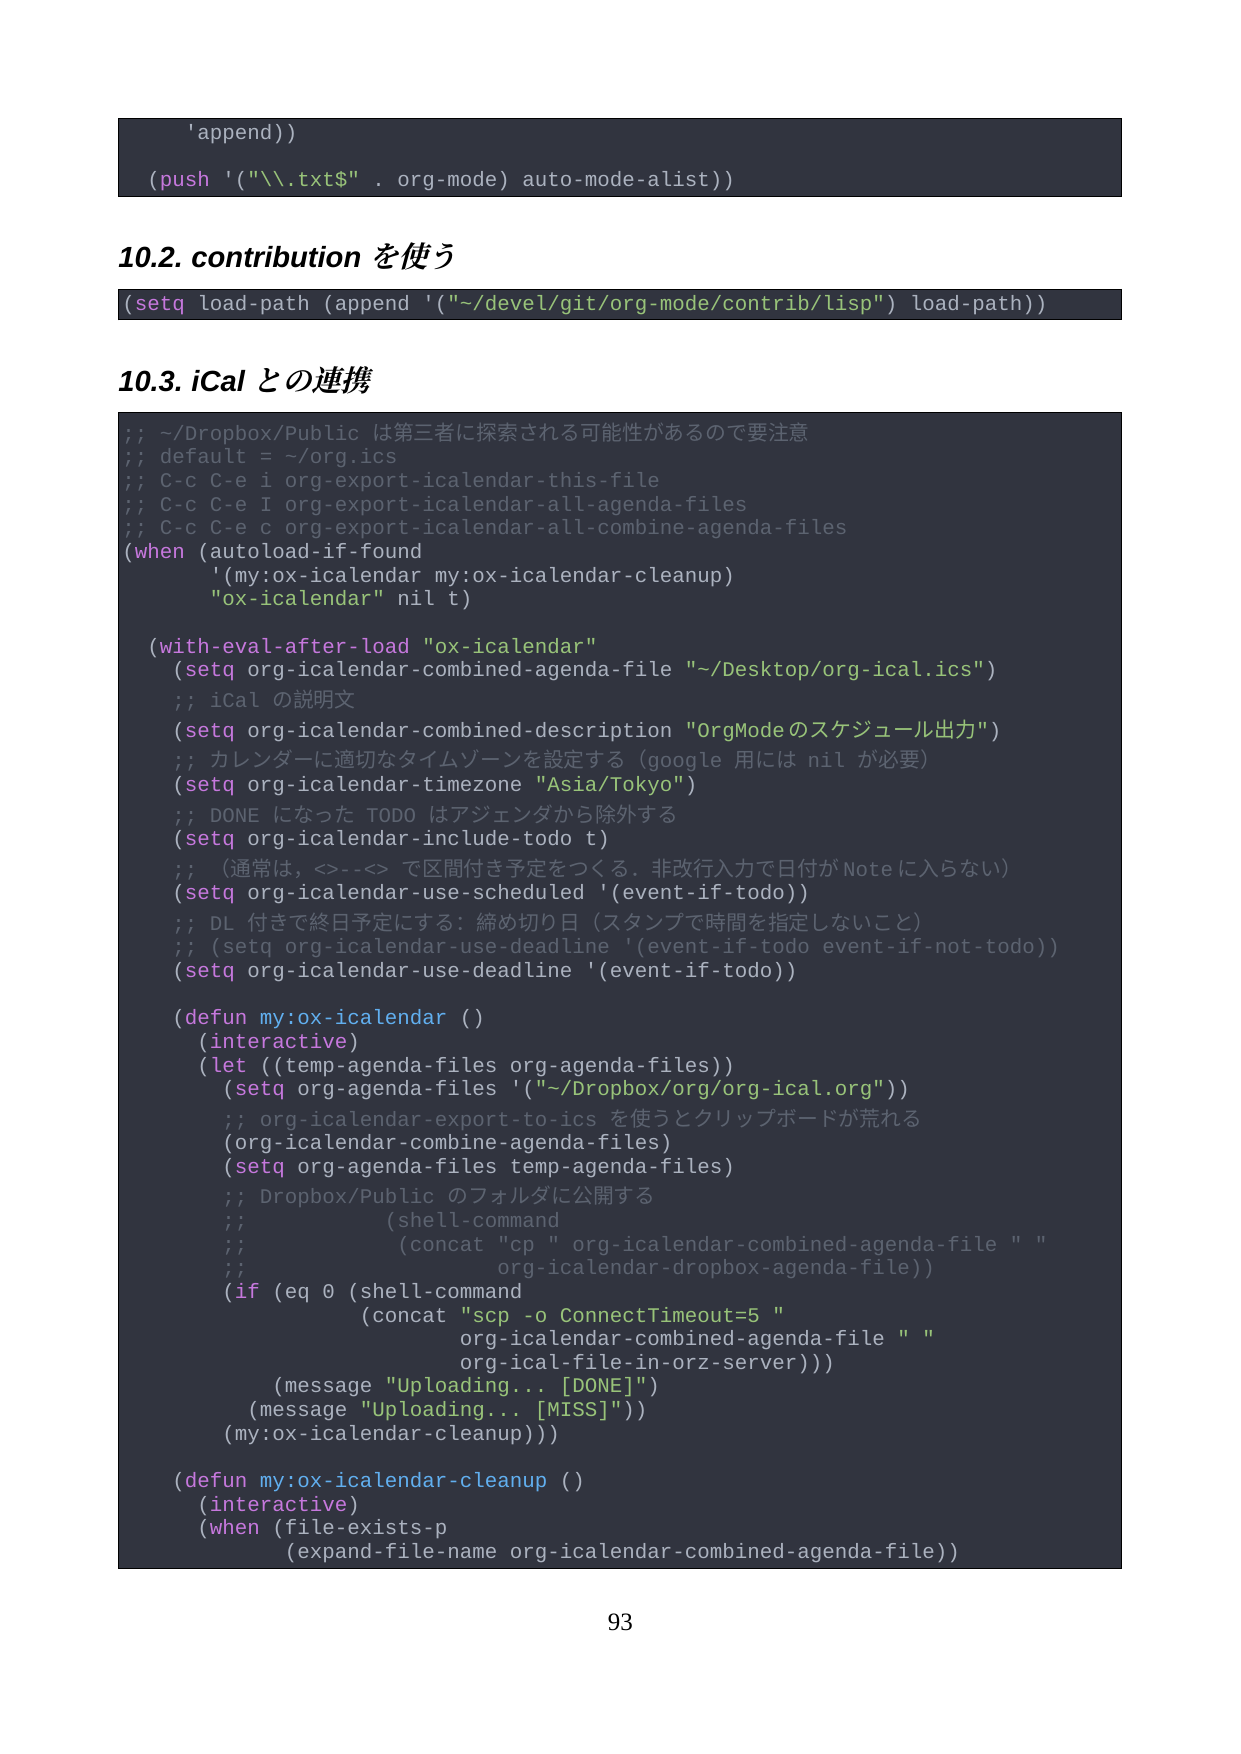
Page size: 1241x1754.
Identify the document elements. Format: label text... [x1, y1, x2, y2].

text (let ((temp-agenda-files org-agenda-files)) [119, 1051, 1121, 1074]
text ;; DL 付きで終日予定にする：締め切り日（スタンプで時間を指定しないこと） [119, 902, 1121, 932]
text (setq org-icalendar-use-scheduled '(event-if-todo)) [119, 878, 1121, 902]
text (interactive) [119, 1027, 1121, 1051]
text (setq org-icalendar-combined-agenda-file "~/Desktop/org-ical.ics") [119, 655, 1121, 679]
text ;; C-c C-e c org-export-icalendar-all-combine-agenda-files [119, 513, 1121, 537]
text ;; (concat "cp " org-icalendar-combined-agenda-file " " [119, 1230, 1121, 1253]
text ;; （通常は，<>--<> で区間付き予定をつくる．非改行入力で日付がNoteに入らない） [119, 848, 1121, 878]
text (setq load-path (append '("~/devel/git/org-mode/contrib/lisp") load-path)) [119, 290, 1121, 319]
text (setq org-icalendar-use-deadline '(event-if-todo)) [119, 956, 1121, 980]
text (interactive) [119, 1490, 1121, 1513]
text (setq org-icalendar-include-todo t) [119, 824, 1121, 848]
text (setq org-icalendar-timezone "Asia/Tokyo") [119, 770, 1121, 794]
text (when (autoload-if-found [119, 537, 1121, 561]
text ;; C-c C-e i org-export-icalendar-this-file [119, 466, 1121, 490]
text ;; org-icalendar-export-to-ics を使うとクリップボードが荒れる [119, 1098, 1121, 1128]
text org-ical-file-in-orz-server))) [119, 1348, 1121, 1372]
text ;; (setq org-icalendar-use-deadline '(event-if-todo event-if-not-todo)) [119, 932, 1121, 956]
text ;; DONE になった TODO はアジェンダから除外する [119, 794, 1121, 824]
text (org-icalendar-combine-agenda-files) [119, 1128, 1121, 1152]
text ;; Dropbox/Public のフォルダに公開する [119, 1176, 1121, 1206]
text "ox-icalendar" nil t) [119, 584, 1121, 608]
text (if (eq 0 (shell-command [119, 1277, 1121, 1301]
text (setq org-agenda-files '("~/Dropbox/org/org-ical.org")) [119, 1074, 1121, 1098]
text ;; (shell-command [119, 1206, 1121, 1230]
text (defun my:ox-icalendar-cleanup () [119, 1466, 1121, 1490]
text ;; カレンダーに適切なタイムゾーンを設定する（google 用には nil が必要） [119, 740, 1121, 770]
text (expand-file-name org-icalendar-combined-agenda-file)) [119, 1537, 1121, 1568]
subtitle iCal との連携 [118, 358, 1122, 399]
text '(my:ox-icalendar my:ox-icalendar-cleanup) [119, 561, 1121, 584]
text ;; ~/Dropbox/Public は第三者に探索される可能性があるので要注意 [119, 413, 1121, 442]
text ;; C-c C-e I org-export-icalendar-all-agenda-files [119, 490, 1121, 513]
text (setq org-icalendar-combined-description "OrgModeのスケジュール出力") [119, 709, 1121, 740]
text (my:ox-icalendar-cleanup))) [119, 1419, 1121, 1442]
text (message "Uploading... [MISS]")) [119, 1395, 1121, 1419]
text ;; default = ~/org.ics [119, 442, 1121, 466]
text org-icalendar-combined-agenda-file " " [119, 1324, 1121, 1348]
text (when (file-exists-p [119, 1513, 1121, 1537]
text (setq org-agenda-files temp-agenda-files) [119, 1152, 1121, 1176]
text (defun my:ox-icalendar () [119, 1003, 1121, 1027]
text (with-eval-after-load "ox-icalendar" [119, 632, 1121, 655]
text (push '("\\.txt$" . org-mode) auto-mode-alist)) [119, 165, 1121, 196]
text ;; iCal の説明文 [119, 679, 1121, 709]
text ;; org-icalendar-dropbox-agenda-file)) [119, 1253, 1121, 1277]
text 'append)) [119, 119, 1121, 142]
text (message "Uploading... [DONE]") [119, 1372, 1121, 1395]
subtitle contribution を使う [118, 234, 1122, 276]
text (concat "scp -o ConnectTimeout=5 " [119, 1301, 1121, 1324]
